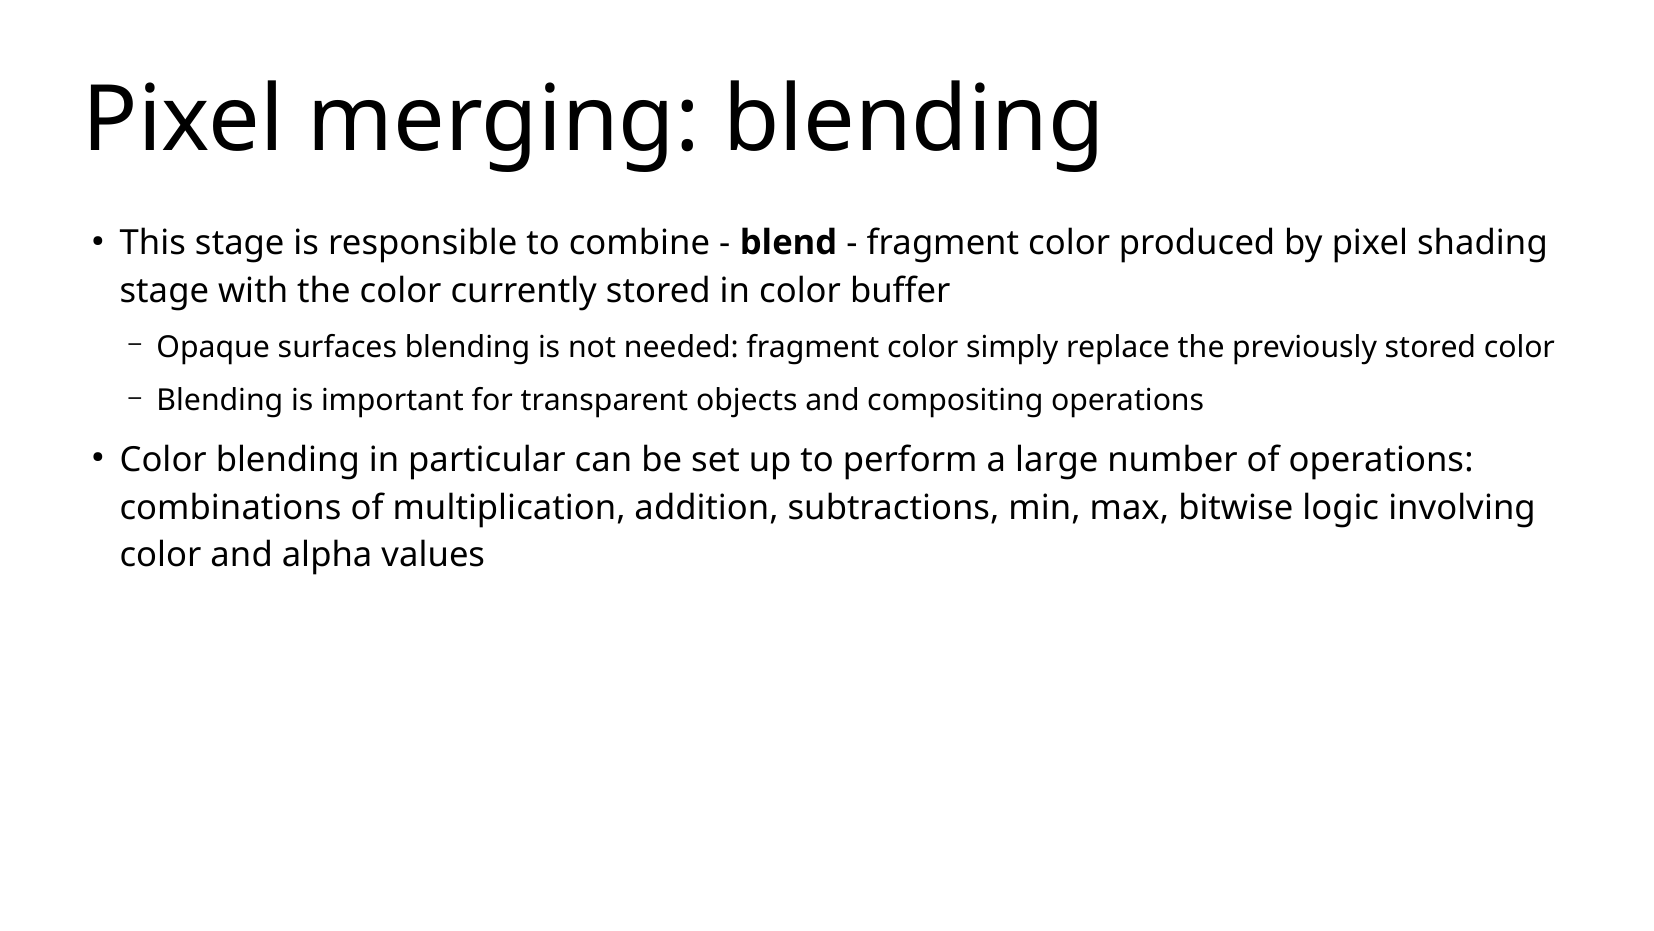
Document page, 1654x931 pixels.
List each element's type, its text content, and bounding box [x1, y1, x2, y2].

title Pixel merging: blending [82, 37, 1571, 193]
list This stage is responsible to combine - blend - fragment color produced by pixel shading stage with the color currently stored in color buffer Opaque surfaces blending is not needed: fragment color simply replace the previously stored color Blending is important for transparent objects and compositing operations Color blending in particular can be set up to perform a large number of operations: combinations of multiplication, addition, subtractions, min, max, bitwise logic involving color and alpha values [82, 217, 1571, 616]
